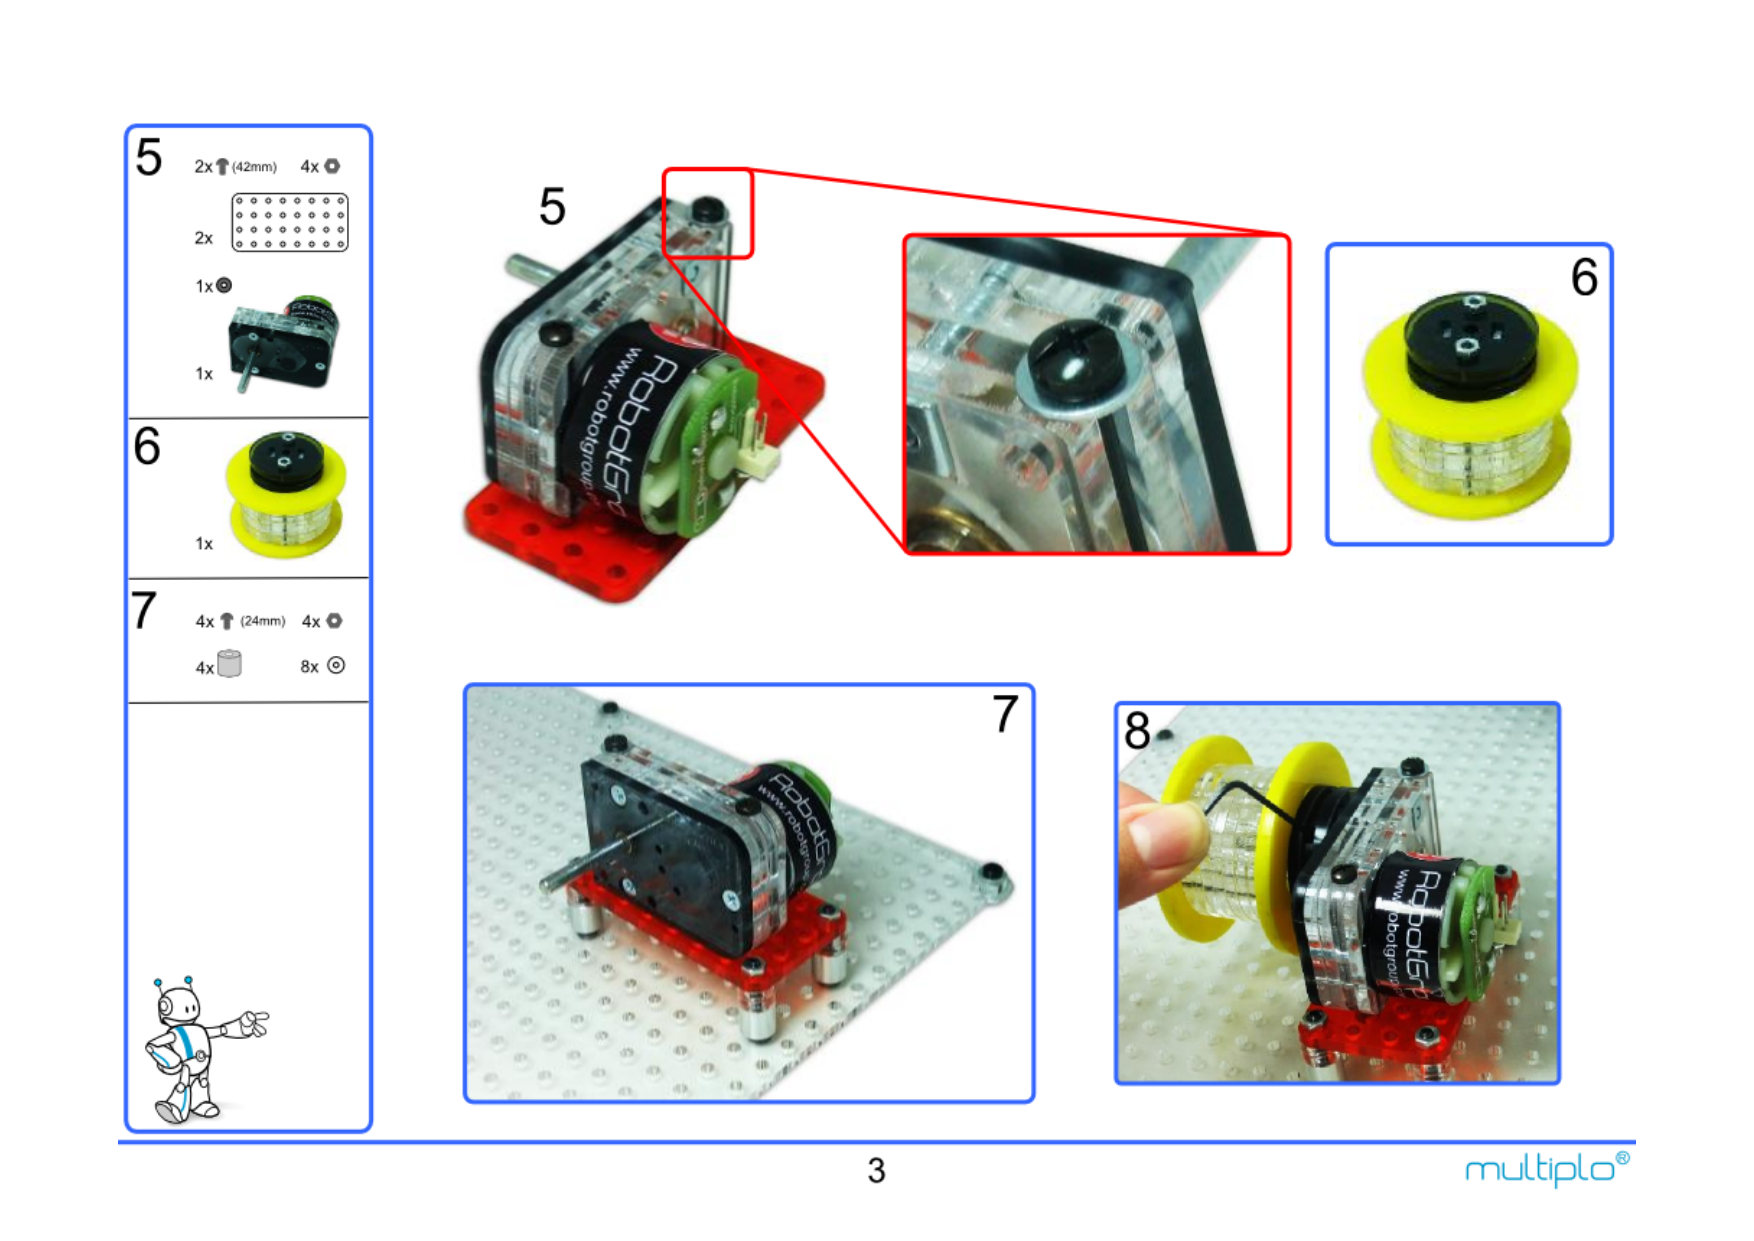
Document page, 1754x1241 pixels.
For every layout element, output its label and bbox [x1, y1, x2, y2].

picture [118, 118, 1636, 1192]
